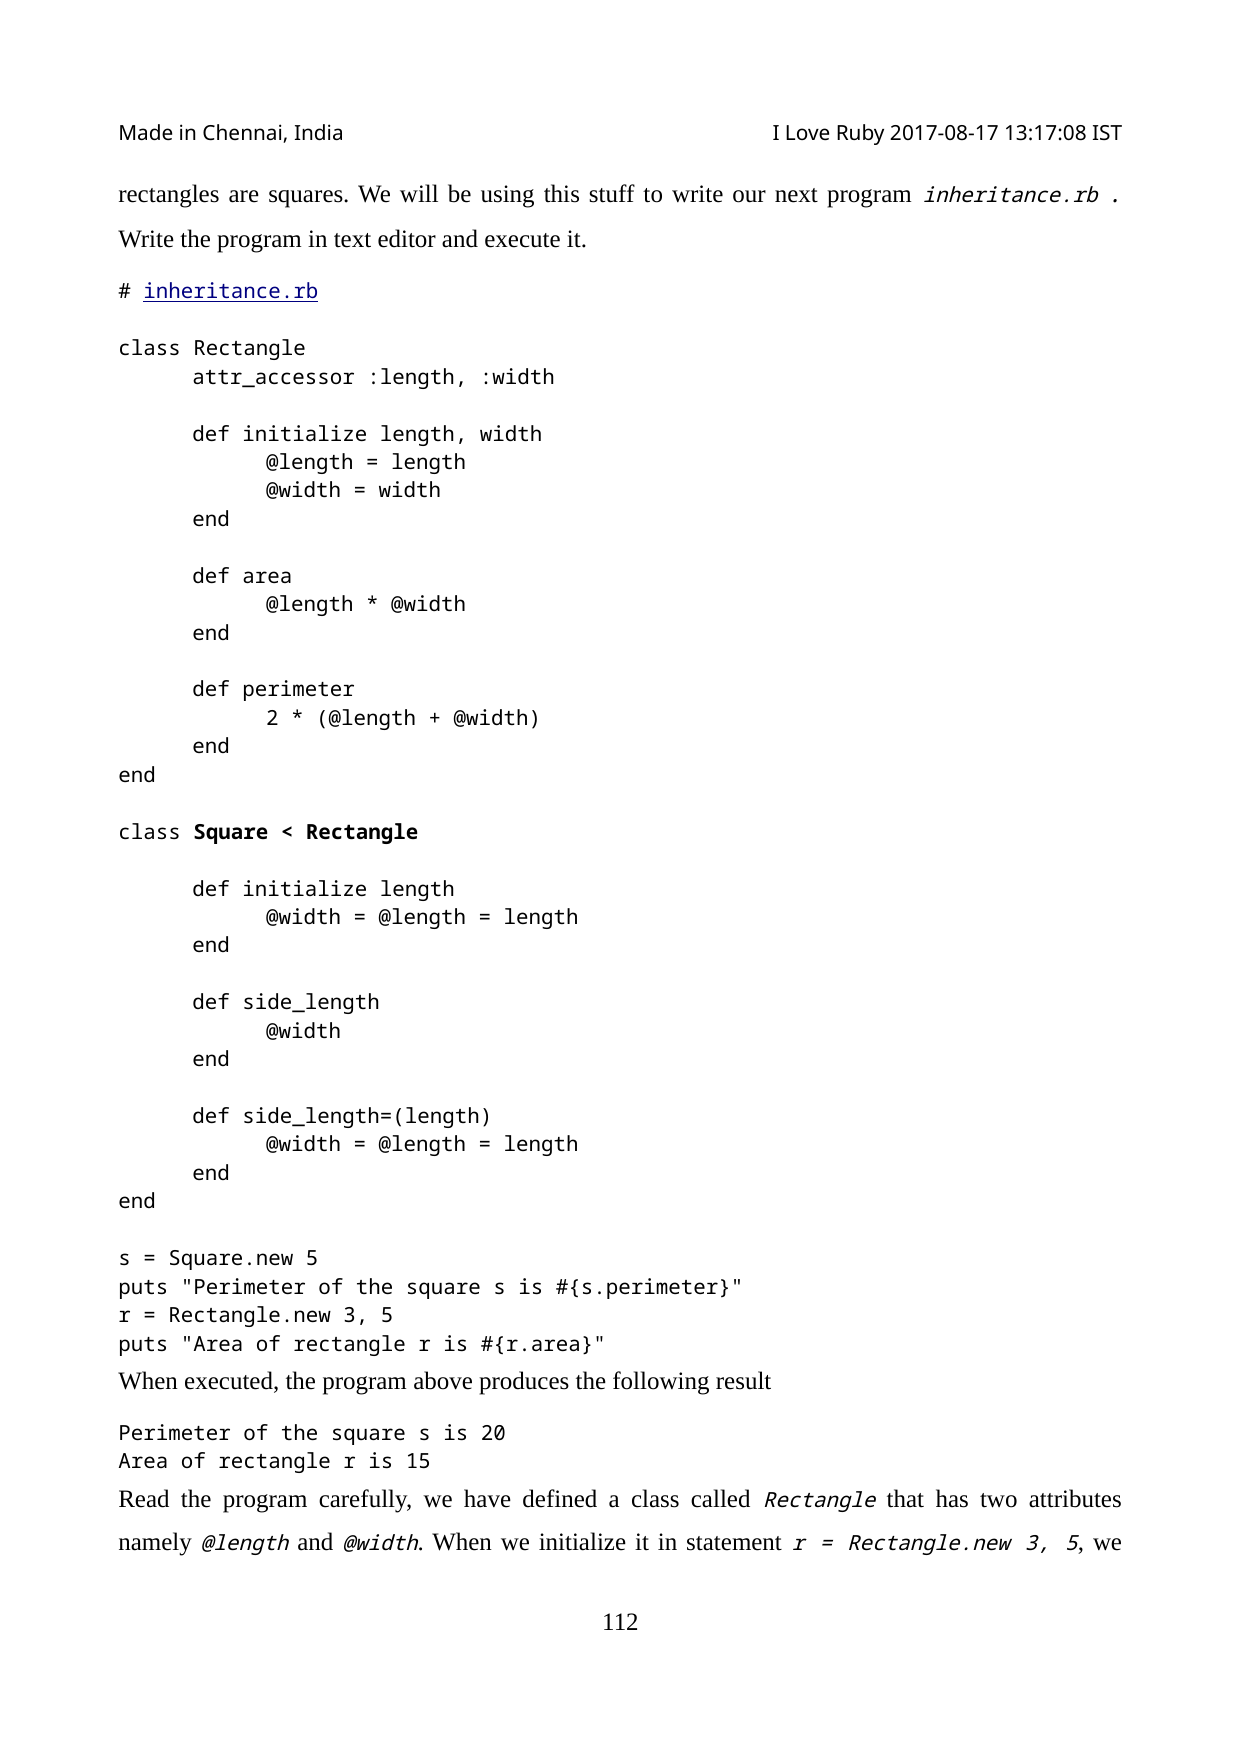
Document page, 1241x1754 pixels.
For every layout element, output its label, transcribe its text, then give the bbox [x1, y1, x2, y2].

text @width = @length = length [118, 902, 1122, 931]
text @length * @width [118, 589, 1122, 618]
text rectangles are squares. We will be using this stuff to write our next program inheritance.rb . Write the program in text editor and execute it. [118, 176, 1122, 253]
text end [118, 1044, 1122, 1073]
text Perimeter of the square s is 20 [118, 1418, 1122, 1446]
text 2 * (@length + @width) [118, 703, 1122, 731]
text end [118, 1186, 1122, 1215]
text Area of rectangle r is 15 [118, 1446, 1122, 1475]
text puts "Area of rectangle r is #{r.area}" [118, 1329, 1122, 1357]
text r = Rectangle.new 3, 5 [118, 1300, 1122, 1329]
text class Rectangle [118, 333, 1122, 362]
text @width = width [118, 476, 1122, 504]
text s = Square.new 5 [118, 1243, 1122, 1272]
text attr_accessor :length, :width [118, 362, 1122, 390]
text @width = @length = length [118, 1129, 1122, 1158]
text end [118, 760, 1122, 788]
text class Square < Rectangle [118, 817, 1122, 845]
text end [118, 731, 1122, 760]
text @length = length [118, 447, 1122, 476]
text def initialize length, width [118, 419, 1122, 447]
text When executed, the program above produces the following result [118, 1366, 1122, 1395]
text end [118, 931, 1122, 959]
text def side_length [118, 987, 1122, 1016]
text Read the program carefully, we have defined a class called Rectangle that has two attributes namely @length and @width. When we initialize it in statement r = Rectangle.new 3, 5, we [118, 1484, 1122, 1557]
text end [118, 504, 1122, 532]
text end [118, 618, 1122, 646]
text def area [118, 561, 1122, 589]
text def initialize length [118, 874, 1122, 902]
text puts "Perimeter of the square s is #{s.perimeter}" [118, 1272, 1122, 1300]
text def side_length=(length) [118, 1101, 1122, 1129]
text # inheritance.rb [118, 276, 1122, 305]
text @width [118, 1016, 1122, 1044]
text def perimeter [118, 674, 1122, 703]
text end [118, 1158, 1122, 1186]
